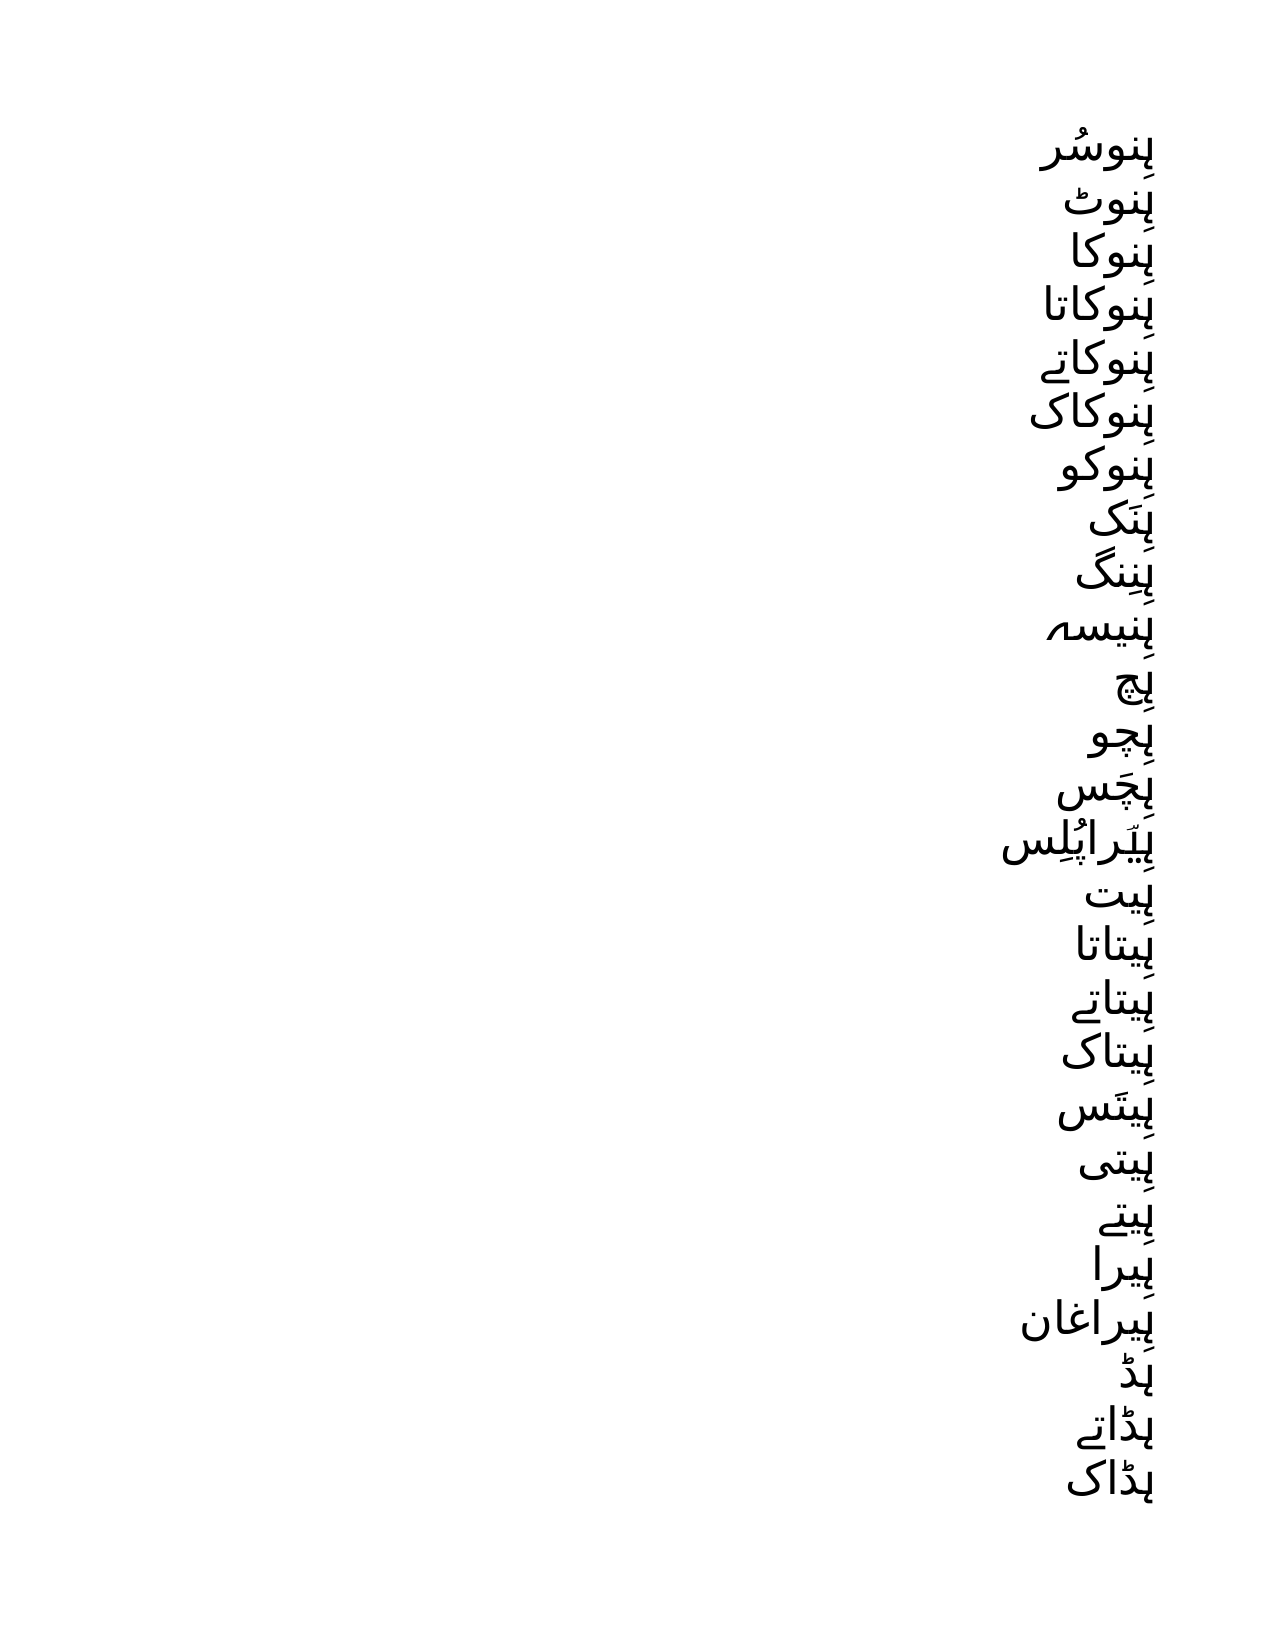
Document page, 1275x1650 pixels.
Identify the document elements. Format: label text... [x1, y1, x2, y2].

text ہِیتاک [118, 1025, 1157, 1078]
text ہِنوکاک [118, 385, 1157, 438]
text ہِچ [118, 651, 1157, 705]
text ہِچو [118, 705, 1157, 758]
text ہِنِنگ [118, 545, 1157, 598]
text ہِیتی [118, 1131, 1157, 1185]
text ہِچَس [118, 758, 1157, 811]
text ہِنوکو [118, 438, 1157, 491]
text ہڈ [118, 1345, 1157, 1398]
text ہِنوکا [118, 225, 1157, 278]
text ہِنوٹ [118, 171, 1157, 225]
text ہِیتَس [118, 1078, 1157, 1131]
text ہِیراغان [118, 1291, 1157, 1345]
text ہڈاک [118, 1451, 1157, 1505]
text ہِنوکاتے [118, 331, 1157, 385]
text ہِیت [118, 865, 1157, 918]
text ہِیرا [118, 1238, 1157, 1291]
text ہِیتاتے [118, 971, 1157, 1025]
text ہڈاتے [118, 1398, 1157, 1451]
text ہِنوکاتا [118, 278, 1157, 331]
text ہِیتے [118, 1185, 1157, 1238]
text ہِنوسُر [118, 118, 1157, 171]
text ہِیتاتا [118, 918, 1157, 971]
text ہِنَک [118, 491, 1157, 545]
text ہِیؔراپُلِس [118, 811, 1157, 865]
text ہِنیسہ [118, 598, 1157, 651]
